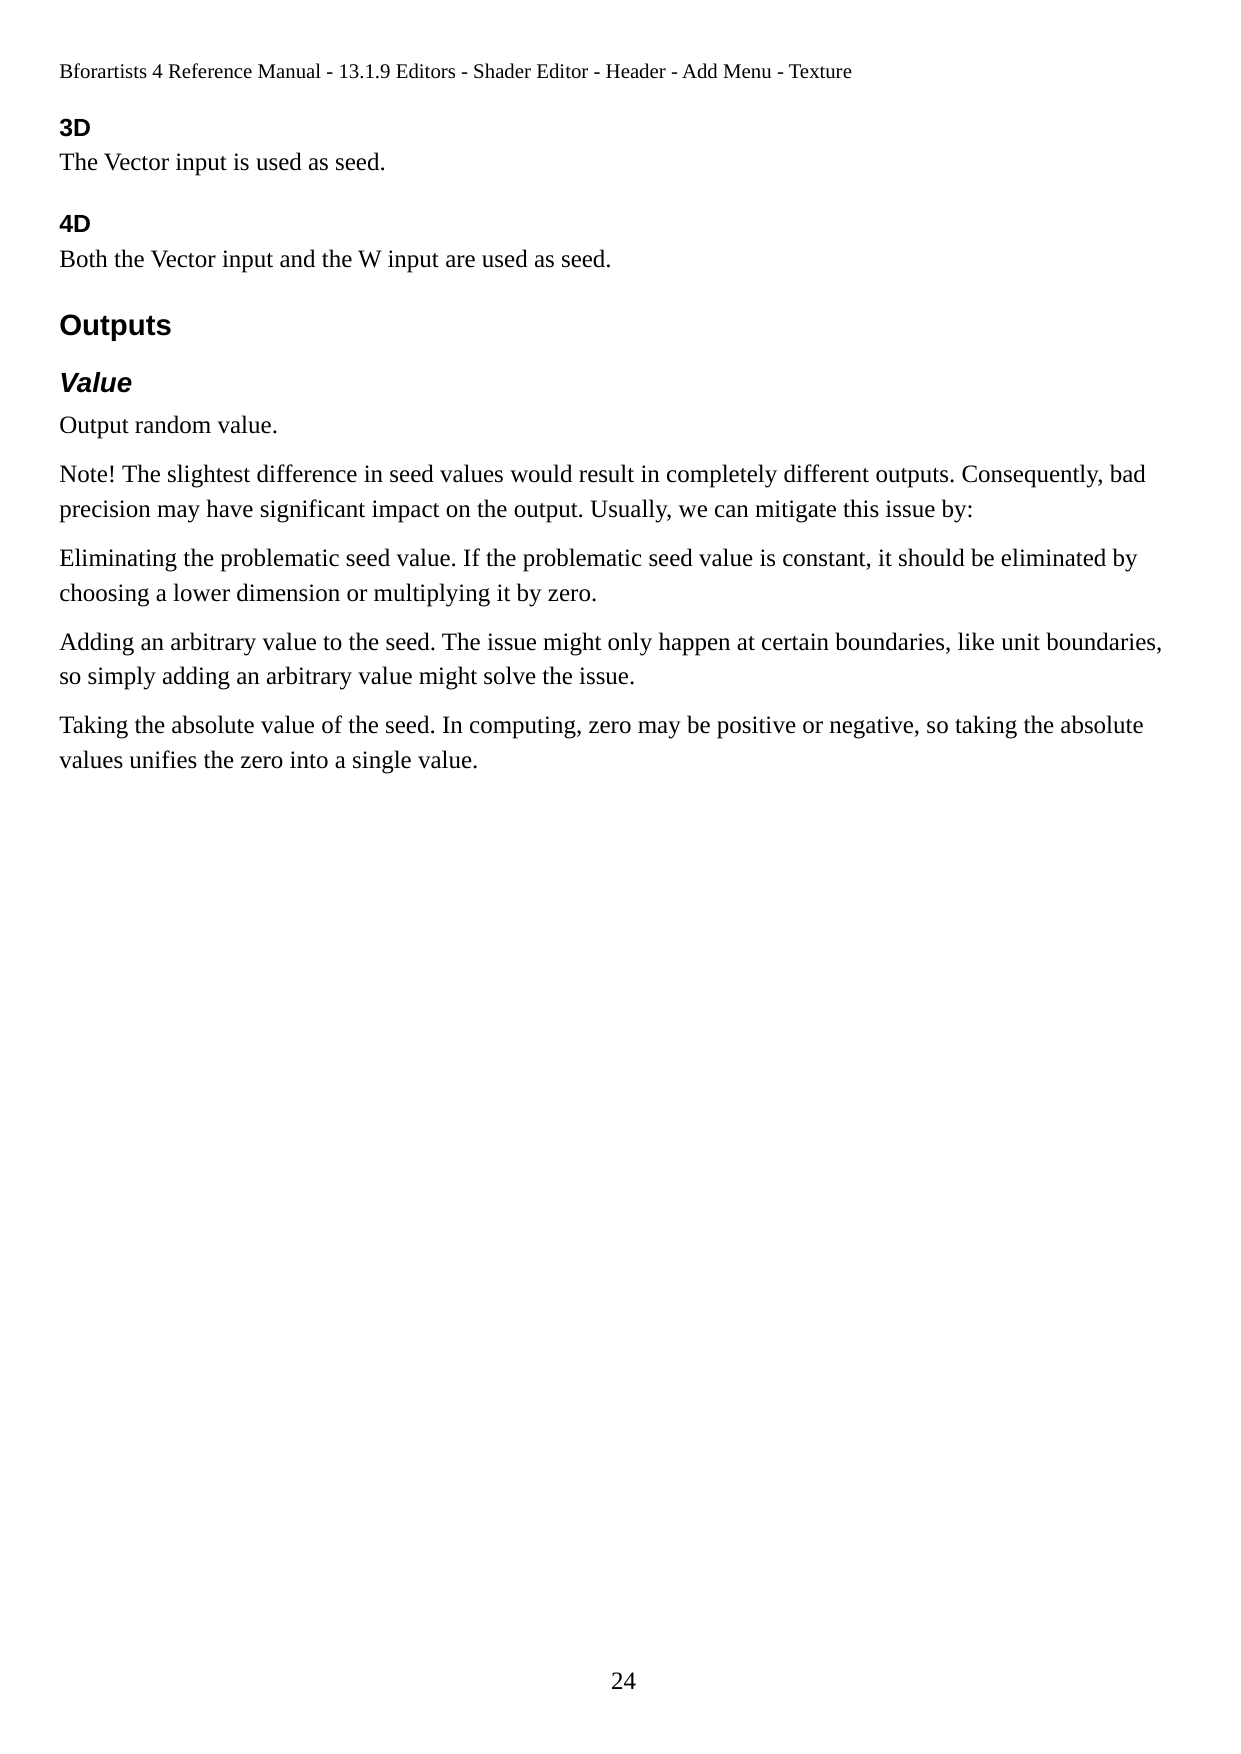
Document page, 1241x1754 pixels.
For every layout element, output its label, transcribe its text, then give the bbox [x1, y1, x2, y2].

text Output random value. [59, 411, 1181, 439]
text Adding an arbitrary value to the seed. The issue might only happen at certain boundaries, like unit boundaries, so simply adding an arbitrary value might solve the issue. [59, 627, 1181, 690]
text Eliminating the problematic seed value. If the problematic seed value is constant, it should be eliminated by choosing a lower dimension or multiplying it by zero. [59, 543, 1181, 606]
text Note! The slightest difference in seed values would result in completely different outputs. Consequently, bad precision may have significant impact on the output. Usually, we can mitigate this issue by: [59, 459, 1181, 523]
subtitle Outputs [59, 307, 1181, 341]
text The Vector input is used as seed. [59, 147, 1181, 176]
text Taking the absolute value of the seed. In computing, zero may be positive or negative, so taking the absolute values unifies the zero into a single value. [59, 710, 1181, 773]
subtitle 4D [59, 209, 1181, 237]
subtitle Value [59, 366, 1181, 398]
subtitle 3D [59, 113, 1181, 141]
text Both the Vector input and the W input are used as seed. [59, 244, 1181, 272]
